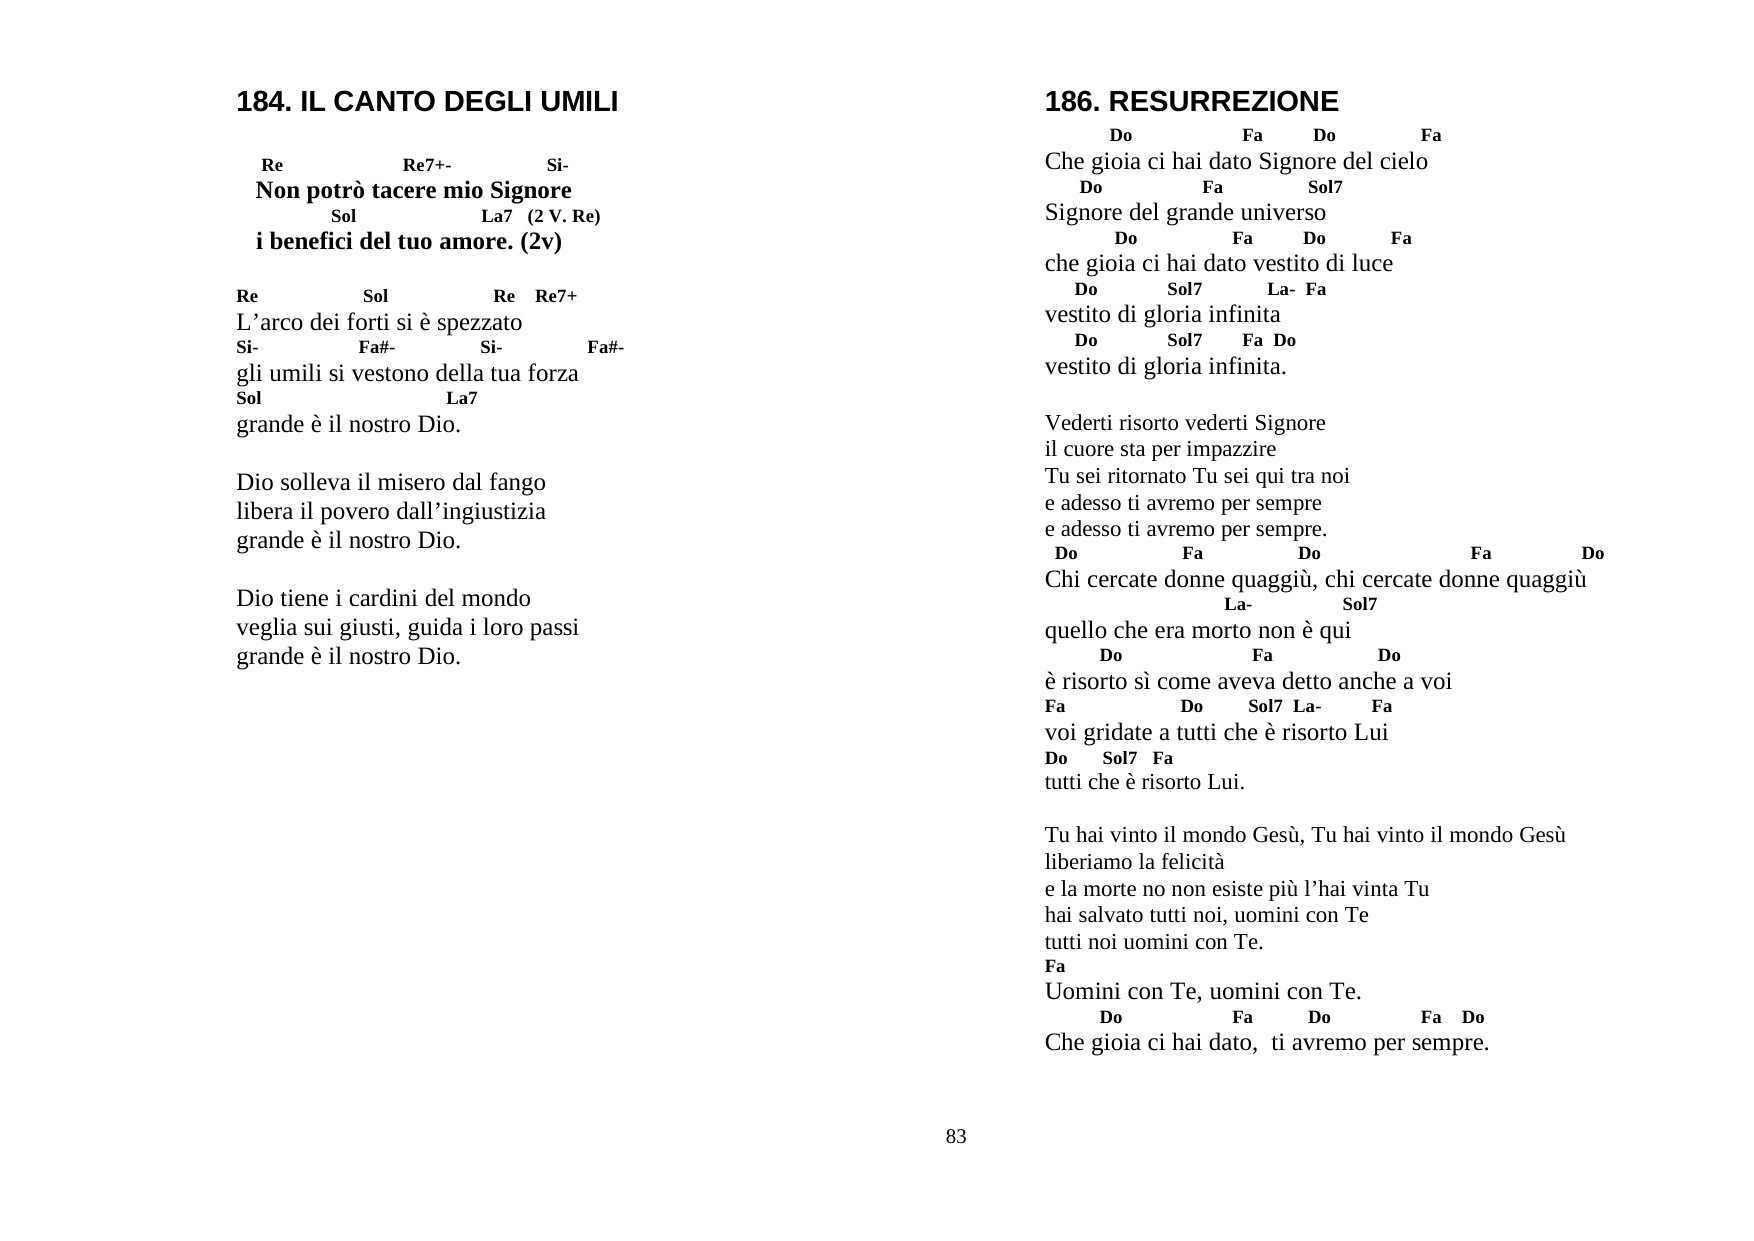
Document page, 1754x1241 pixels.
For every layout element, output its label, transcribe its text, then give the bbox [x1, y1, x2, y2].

text Do Fa Sol7 [1044, 175, 1678, 197]
subtitle 186. RESURREZIONE [1044, 84, 1676, 118]
text Do Fa Do Fa Do [1044, 1005, 1678, 1027]
text libera il povero dall’ingiustizia [236, 496, 869, 525]
text il cuore sta per impazzire [1044, 435, 1678, 462]
text Sol La7 (2 V. Re) [236, 204, 869, 226]
text è risorto sì come aveva detto anche a voi [1044, 666, 1714, 695]
text Signore del grande universo [1044, 197, 1678, 226]
text Dio solleva il misero dal fango [236, 467, 869, 496]
text Do Fa Do Fa [1044, 124, 1678, 146]
text Tu hai vinto il mondo Gesù, Tu hai vinto il mondo Gesù [1044, 821, 1678, 848]
text Do Fa Do [1044, 644, 1714, 666]
text grande è il nostro Dio. [236, 525, 869, 554]
text Do Sol7 Fa Do [1044, 328, 1678, 351]
text gli umili si vestono della tua forza [236, 357, 869, 387]
text Che gioia ci hai dato Signore del cielo [1044, 146, 1678, 175]
text tutti che è risorto Lui. [1044, 768, 1678, 795]
text L’arco dei forti si è spezzato [236, 306, 869, 335]
text vestito di gloria infinita. [1044, 351, 1678, 379]
text Fa [1044, 954, 1678, 976]
text Do Sol7 Fa [1044, 746, 1678, 768]
text grande è il nostro Dio. [236, 641, 867, 670]
text Fa Do Sol7 La- Fa [1044, 695, 1714, 717]
text vestito di gloria infinita [1044, 299, 1678, 328]
text La- Sol7 [1044, 593, 1678, 615]
subtitle 184. IL CANTO DEGLI UMILI [236, 84, 867, 118]
text grande è il nostro Dio. [236, 409, 869, 438]
text Tu sei ritornato Tu sei qui tra noi [1044, 462, 1678, 488]
text e adesso ti avremo per sempre. [1044, 515, 1678, 541]
text che gioia ci hai dato vestito di luce [1044, 248, 1678, 277]
text Si- Fa#- Si- Fa#- [236, 335, 869, 357]
text liberiamo la felicità [1044, 848, 1678, 874]
text hai salvato tutti noi, uomini con Te [1044, 901, 1678, 927]
text Chi cercate donne quaggiù, chi cercate donne quaggiù [1044, 563, 1678, 593]
text Do Fa Do Fa Do [1044, 541, 1678, 563]
text Uomini con Te, uomini con Te. [1044, 976, 1678, 1005]
text Do Fa Do Fa [1044, 226, 1678, 248]
text Do Sol7 La- Fa [1044, 277, 1678, 299]
text i benefici del tuo amore. (2v) [236, 226, 869, 255]
text Re Re7+- Si- [236, 153, 869, 175]
text Sol La7 [236, 387, 869, 409]
text Re Sol Re Re7+ [236, 284, 869, 306]
text voi gridate a tutti che è risorto Lui [1044, 717, 1678, 746]
text Che gioia ci hai dato, ti avremo per sempre. [1044, 1027, 1678, 1056]
text veglia sui giusti, guida i loro passi [236, 612, 869, 641]
text e adesso ti avremo per sempre [1044, 488, 1678, 515]
text Vederti risorto vederti Signore [1044, 409, 1678, 435]
text Dio tiene i cardini del mondo [236, 583, 869, 612]
text e la morte no non esiste più l’hai vinta Tu [1044, 874, 1700, 901]
text Non potrò tacere mio Signore [236, 175, 869, 204]
text tutti noi uomini con Te. [1044, 927, 1678, 954]
text quello che era morto non è qui [1044, 615, 1678, 644]
